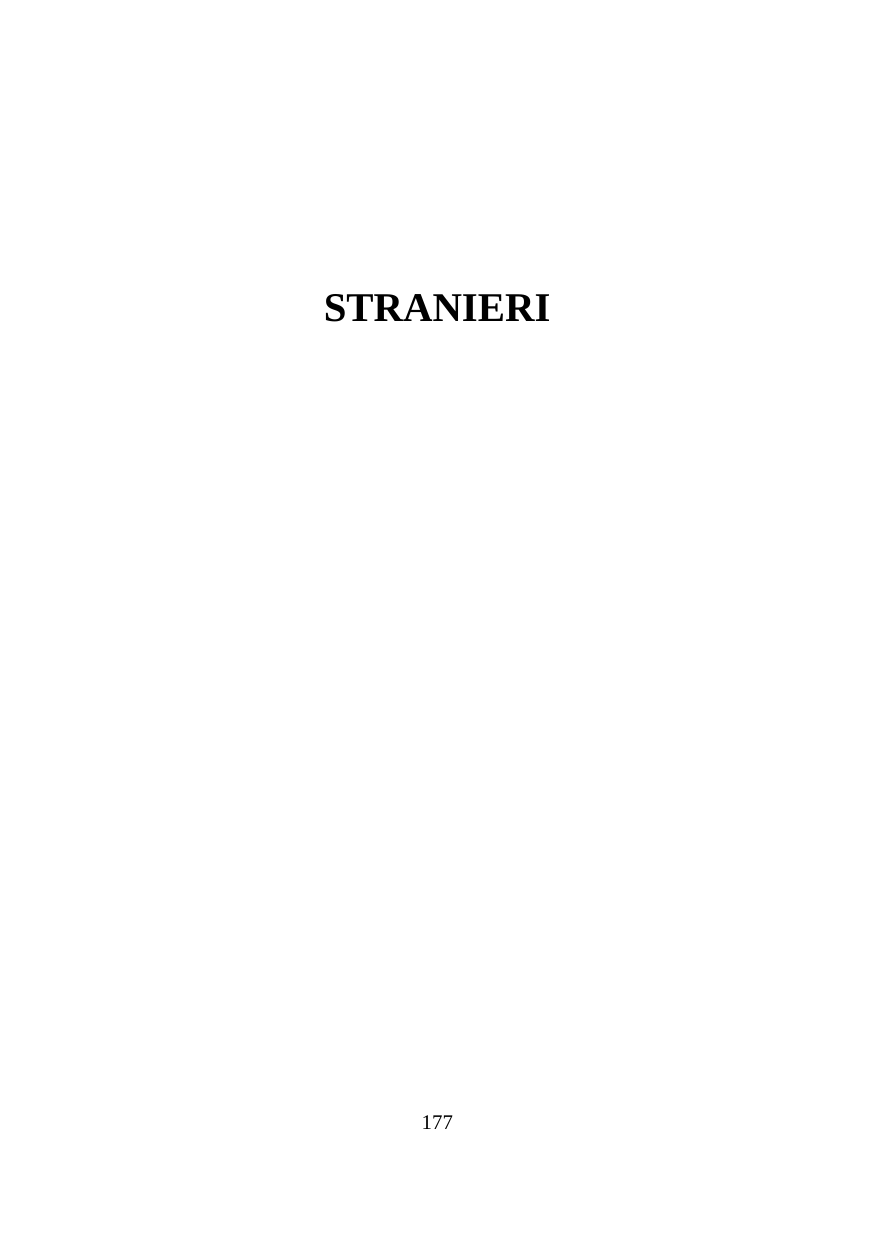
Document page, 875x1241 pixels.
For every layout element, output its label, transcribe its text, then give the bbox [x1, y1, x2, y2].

subtitle STRANIERI [106, 283, 768, 330]
